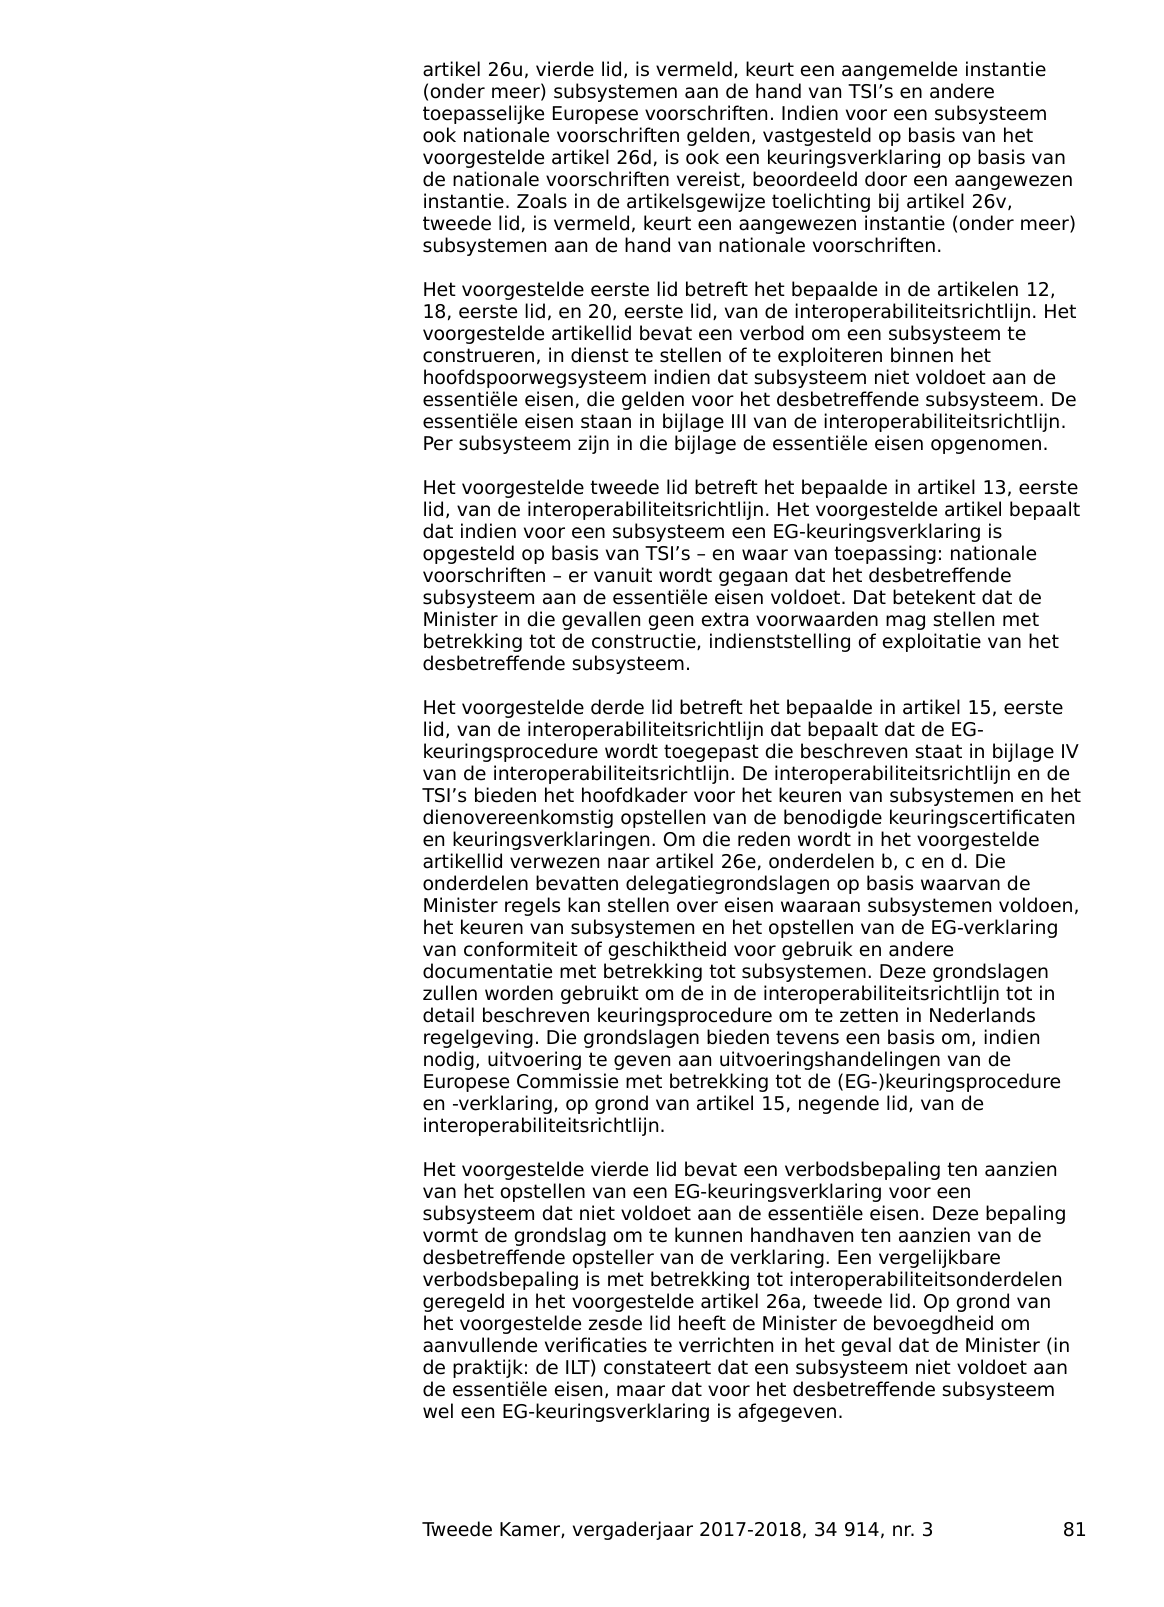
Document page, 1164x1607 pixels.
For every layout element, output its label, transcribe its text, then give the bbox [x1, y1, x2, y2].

text artikel 26u, vierde lid, is vermeld, keurt een aangemelde instantie (onder meer) subsystemen aan de hand van TSI’s en andere toepasselijke Europese voorschriften. Indien voor een subsysteem ook nationale voorschriften gelden, vastgesteld op basis van het voorgestelde artikel 26d, is ook een keuringsverklaring op basis van de nationale voorschriften vereist, beoordeeld door een aangewezen instantie. Zoals in de artikelsgewijze toelichting bij artikel 26v, tweede lid, is vermeld, keurt een aangewezen instantie (onder meer) subsystemen aan de hand van nationale voorschriften. [422, 59, 1087, 257]
text Het voorgestelde tweede lid betreft het bepaalde in artikel 13, eerste lid, van de interoperabiliteitsrichtlijn. Het voorgestelde artikel bepaalt dat indien voor een subsysteem een EG-keuringsverklaring is opgesteld op basis van TSI’s – en waar van toepassing: nationale voorschriften – er vanuit wordt gegaan dat het desbetreffende subsysteem aan de essentiële eisen voldoet. Dat betekent dat de Minister in die gevallen geen extra voorwaarden mag stellen met betrekking tot de constructie, indienststelling of exploitatie van het desbetreffende subsysteem. [422, 477, 1087, 675]
text Het voorgestelde vierde lid bevat een verbodsbepaling ten aanzien van het opstellen van een EG-keuringsverklaring voor een subsysteem dat niet voldoet aan de essentiële eisen. Deze bepaling vormt de grondslag om te kunnen handhaven ten aanzien van de desbetreffende opsteller van de verklaring. Een vergelijkbare verbodsbepaling is met betrekking tot interoperabiliteitsonderdelen geregeld in het voorgestelde artikel 26a, tweede lid. Op grond van het voorgestelde zesde lid heeft de Minister de bevoegdheid om aanvullende verificaties te verrichten in het geval dat de Minister (in de praktijk: de ILT) constateert dat een subsysteem niet voldoet aan de essentiële eisen, maar dat voor het desbetreffende subsysteem wel een EG-keuringsverklaring is afgegeven. [422, 1159, 1087, 1423]
text Het voorgestelde eerste lid betreft het bepaalde in de artikelen 12, 18, eerste lid, en 20, eerste lid, van de interoperabiliteitsrichtlijn. Het voorgestelde artikellid bevat een verbod om een subsysteem te construeren, in dienst te stellen of te exploiteren binnen het hoofdspoorwegsysteem indien dat subsysteem niet voldoet aan de essentiële eisen, die gelden voor het desbetreffende subsysteem. De essentiële eisen staan in bijlage III van de interoperabiliteitsrichtlijn. Per subsysteem zijn in die bijlage de essentiële eisen opgenomen. [422, 279, 1087, 455]
text Het voorgestelde derde lid betreft het bepaalde in artikel 15, eerste lid, van de interoperabiliteitsrichtlijn dat bepaalt dat de EG-keuringsprocedure wordt toegepast die beschreven staat in bijlage IV van de interoperabiliteitsrichtlijn. De interoperabiliteitsrichtlijn en de TSI’s bieden het hoofdkader voor het keuren van subsystemen en het dienovereenkomstig opstellen van de benodigde keuringscertificaten en keuringsverklaringen. Om die reden wordt in het voorgestelde artikellid verwezen naar artikel 26e, onderdelen b, c en d. Die onderdelen bevatten delegatiegrondslagen op basis waarvan de Minister regels kan stellen over eisen waaraan subsystemen voldoen, het keuren van subsystemen en het opstellen van de EG-verklaring van conformiteit of geschiktheid voor gebruik en andere documentatie met betrekking tot subsystemen. Deze grondslagen zullen worden gebruikt om de in de interoperabiliteitsrichtlijn tot in detail beschreven keuringsprocedure om te zetten in Nederlands regelgeving. Die grondslagen bieden tevens een basis om, indien nodig, uitvoering te geven aan uitvoeringshandelingen van de Europese Commissie met betrekking tot de (EG-)keuringsprocedure en -verklaring, op grond van artikel 15, negende lid, van de interoperabiliteitsrichtlijn. [422, 697, 1087, 1137]
